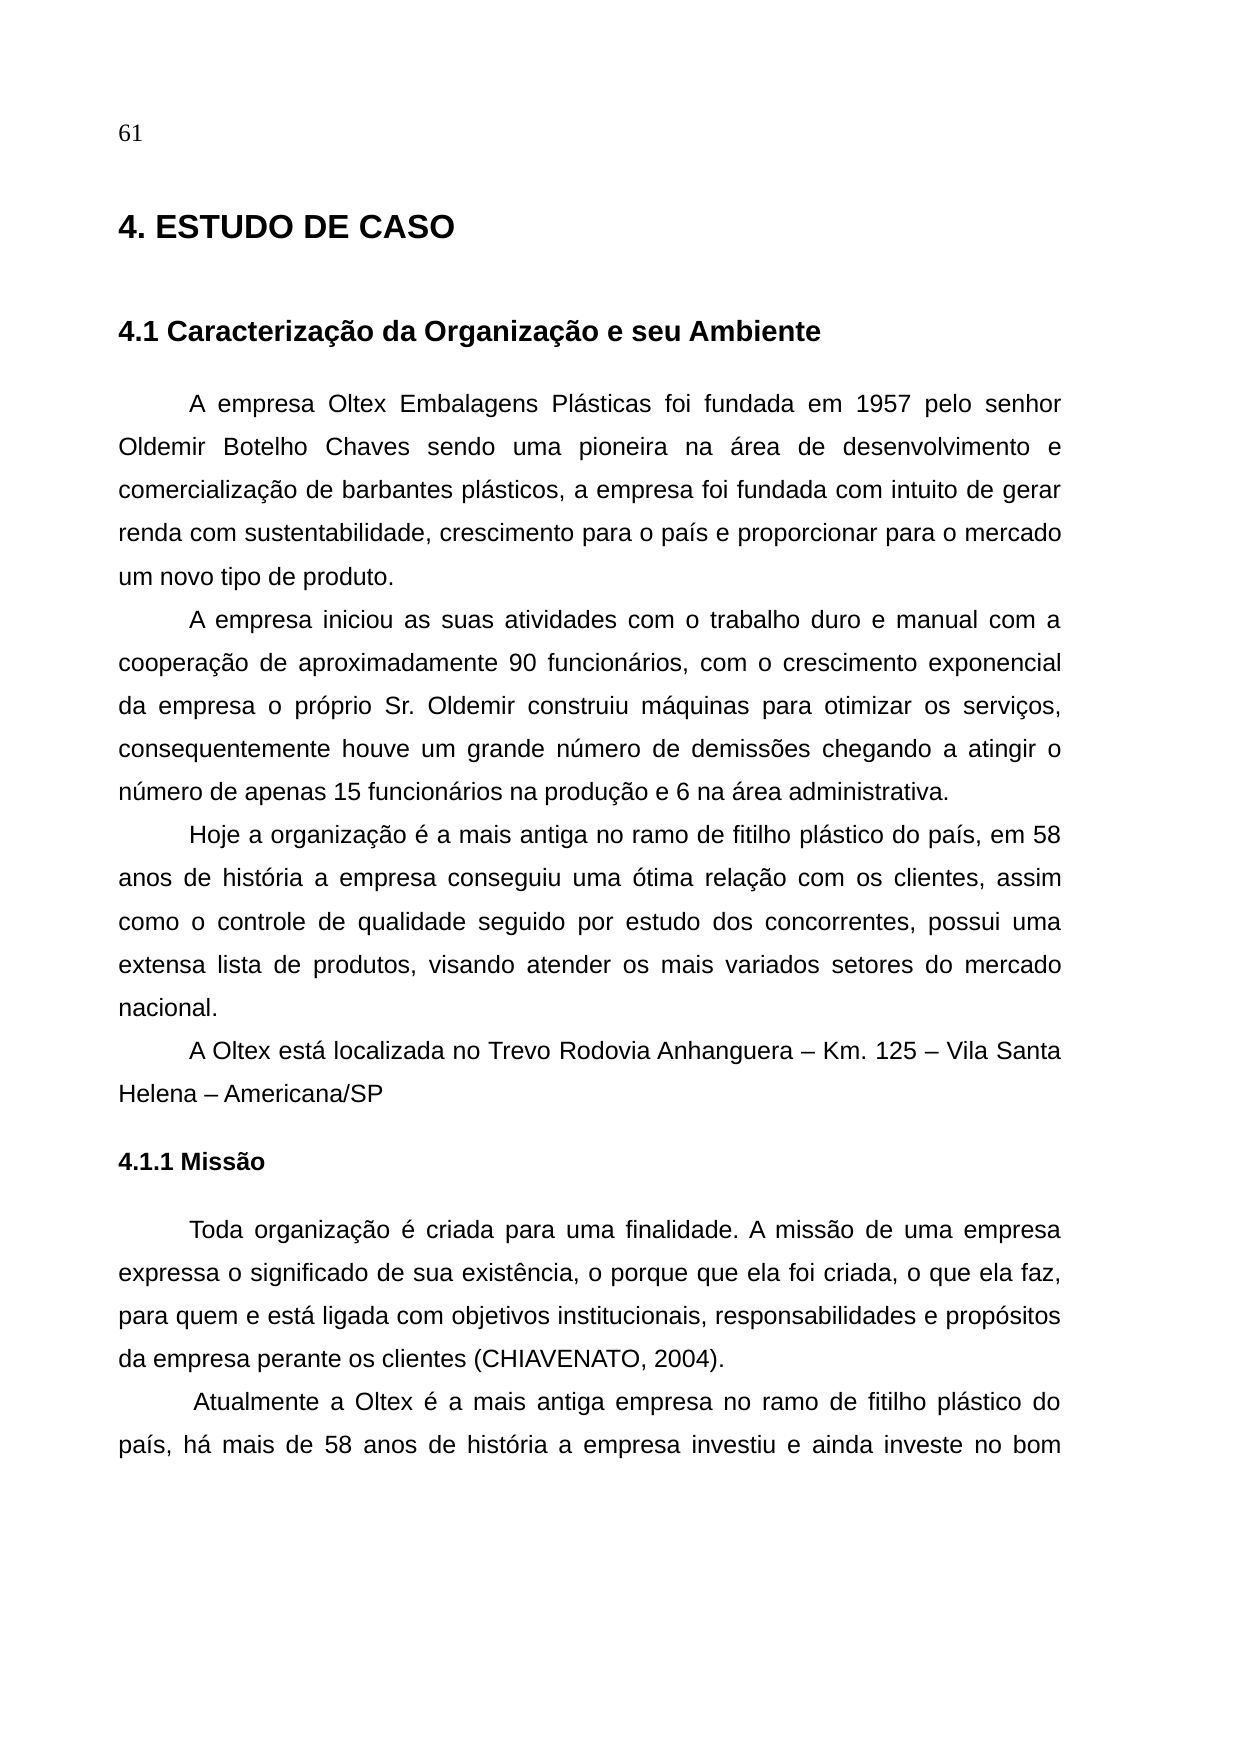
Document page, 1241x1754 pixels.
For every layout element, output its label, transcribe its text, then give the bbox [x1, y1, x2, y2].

text A Oltex está localizada no Trevo Rodovia Anhanguera – Km. 125 – Vila Santa Helena – Americana/SP [118, 1036, 1063, 1108]
text Atualmente a Oltex é a mais antiga empresa no ramo de fitilho plástico do país, há mais de 58 anos de história a empresa investiu e ainda investe no bom [118, 1387, 1063, 1459]
text Hoje a organização é a mais antiga no ramo de fitilho plástico do país, em 58 anos de história a empresa conseguiu uma ótima relação com os clientes, assim como o controle de qualidade seguido por estudo dos concorrentes, possui uma extensa lista de produtos, visando atender os mais variados setores do mercado nacional. [118, 820, 1063, 1021]
text A empresa iniciou as suas atividades com o trabalho duro e manual com a cooperação de aproximadamente 90 funcionários, com o crescimento exponencial da empresa o próprio Sr. Oldemir construiu máquinas para otimizar os serviços, consequentemente houve um grande número de demissões chegando a atingir o número de apenas 15 funcionários na produção e 6 na área administrativa. [118, 604, 1063, 806]
text Toda organização é criada para uma finalidade. A missão de uma empresa expressa o significado de sua existência, o porque que ela foi criada, o que ela faz, para quem e está ligada com objetivos institucionais, responsabilidades e propósitos da empresa perante os clientes (CHIAVENATO, 2004). [118, 1215, 1063, 1373]
subtitle 4.1.1 Missão [118, 1147, 1063, 1176]
subtitle 4. ESTUDO DE CASO [118, 207, 1063, 245]
subtitle 4.1 Caracterização da Organização e seu Ambiente [118, 314, 1063, 347]
text A empresa Oltex Embalagens Plásticas foi fundada em 1957 pelo senhor Oldemir Botelho Chaves sendo uma pioneira na área de desenvolvimento e comercialização de barbantes plásticos, a empresa foi fundada com intuito de gerar renda com sustentabilidade, crescimento para o país e proporcionar para o mercado um novo tipo de produto. [118, 389, 1063, 590]
